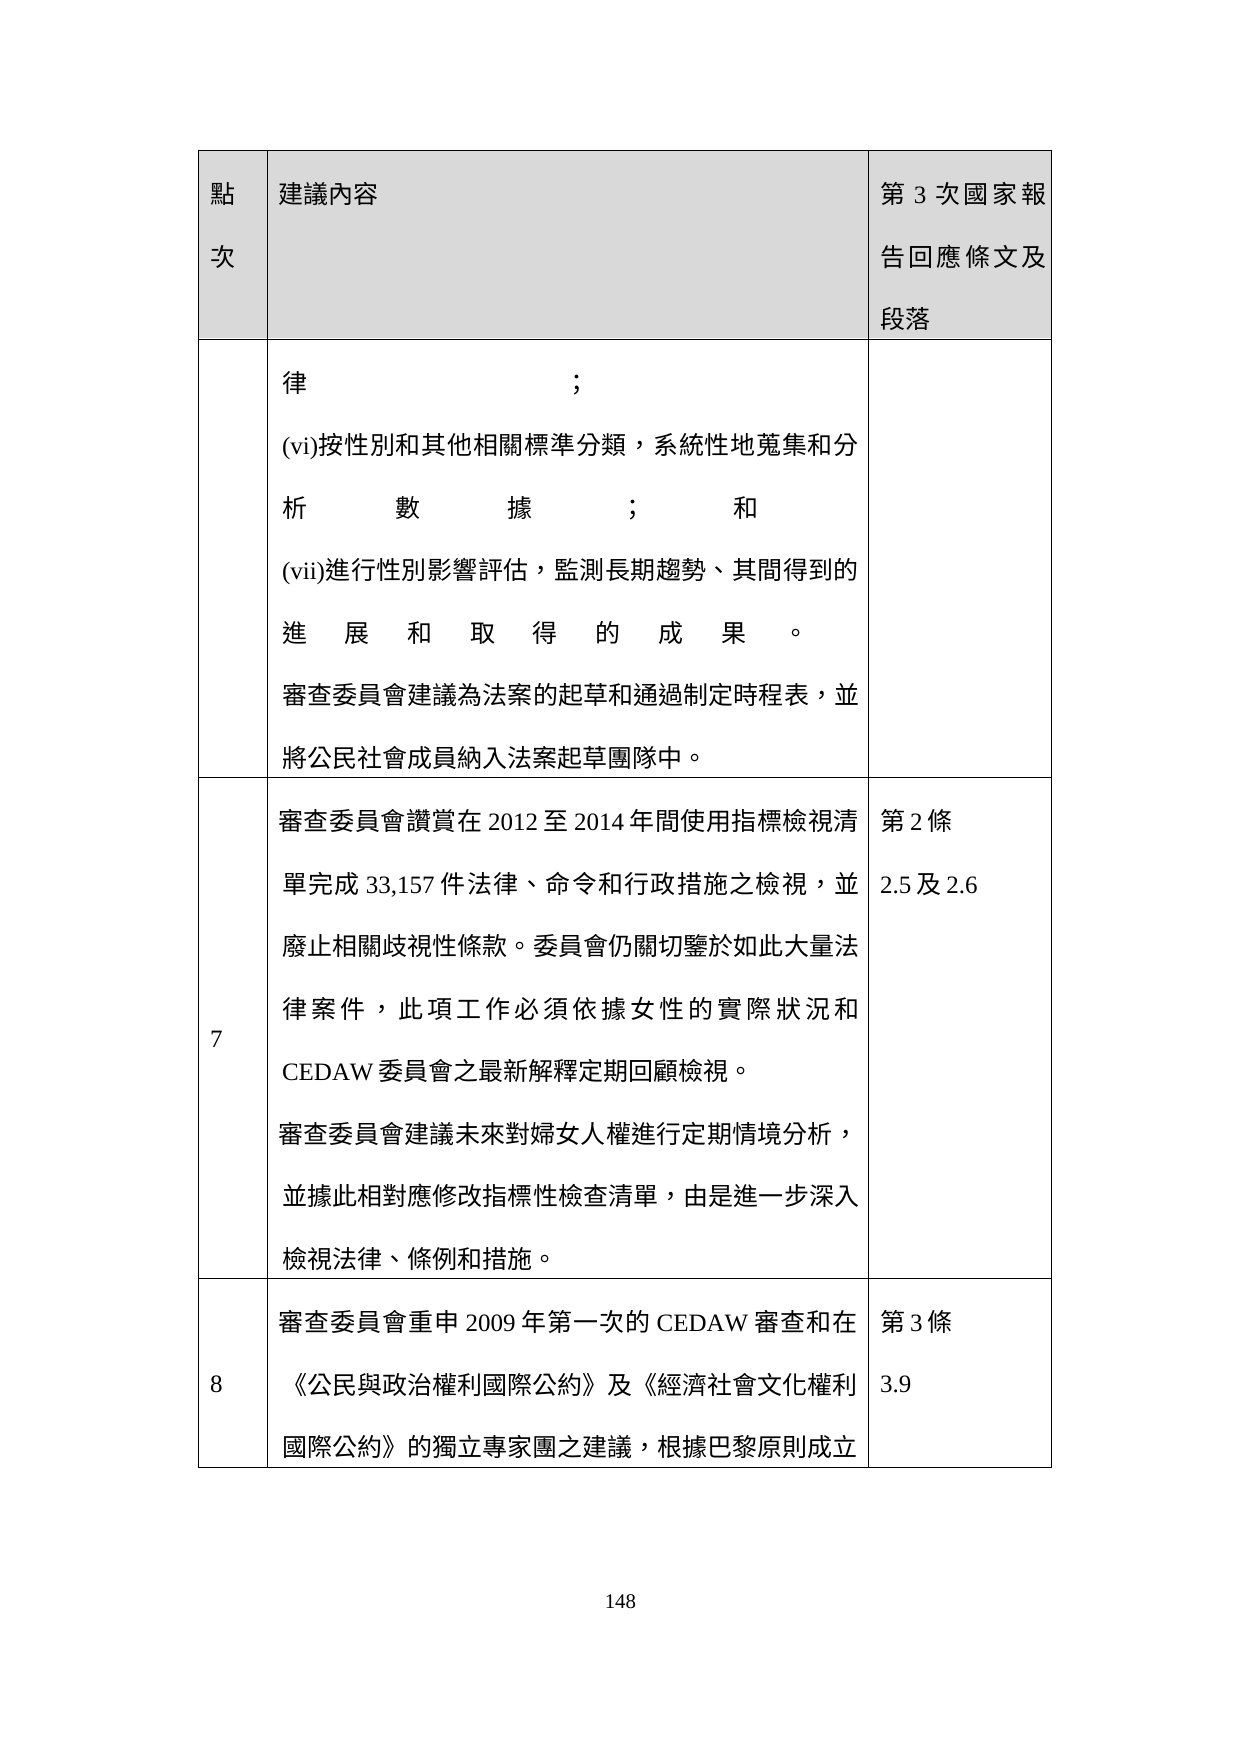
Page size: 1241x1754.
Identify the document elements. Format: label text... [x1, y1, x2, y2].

table_cell [199, 340, 267, 777]
table_cell 7 [199, 778, 267, 1278]
table_cell [869, 340, 1051, 777]
table_cell 律； (vi)按性別和其他相關標準分類，系統性地蒐集和分析數據；和 (vii)進行性別影響評估，監測長期趨勢、其間得到的進展和取得的成果。 審查委員會建議為法案的起草和通過制定時程表，並將公民社會成員納入法案起草團隊中。 [268, 340, 868, 777]
table_header 第3次國家報告回應條文及段落 [869, 151, 1051, 338]
table_header 建議內容 [268, 151, 868, 338]
table_cell 第2條 2.5及2.6 [869, 778, 1051, 1278]
table_cell 第3條 3.9 [869, 1279, 1051, 1467]
table_cell 8 [199, 1279, 267, 1467]
table_cell 審查委員會讚賞在2012至2014年間使用指標檢視清單完成33,157件法律、命令和行政措施之檢視，並廢止相關歧視性條款。委員會仍關切鑒於如此大量法律案件，此項工作必須依據女性的實際狀況和CEDAW委員會之最新解釋定期回顧檢視。 審查委員會建議未來對婦女人權進行定期情境分析，並據此相對應修改指標性檢查清單，由是進一步深入檢視法律、條例和措施。 [268, 778, 868, 1278]
table_header 點次 [199, 151, 267, 338]
table_cell 審查委員會重申2009年第一次的CEDAW審查和在《公民與政治權利國際公約》及《經濟社會文化權利國際公約》的獨立專家團之建議，根據巴黎原則成立 [268, 1279, 868, 1467]
